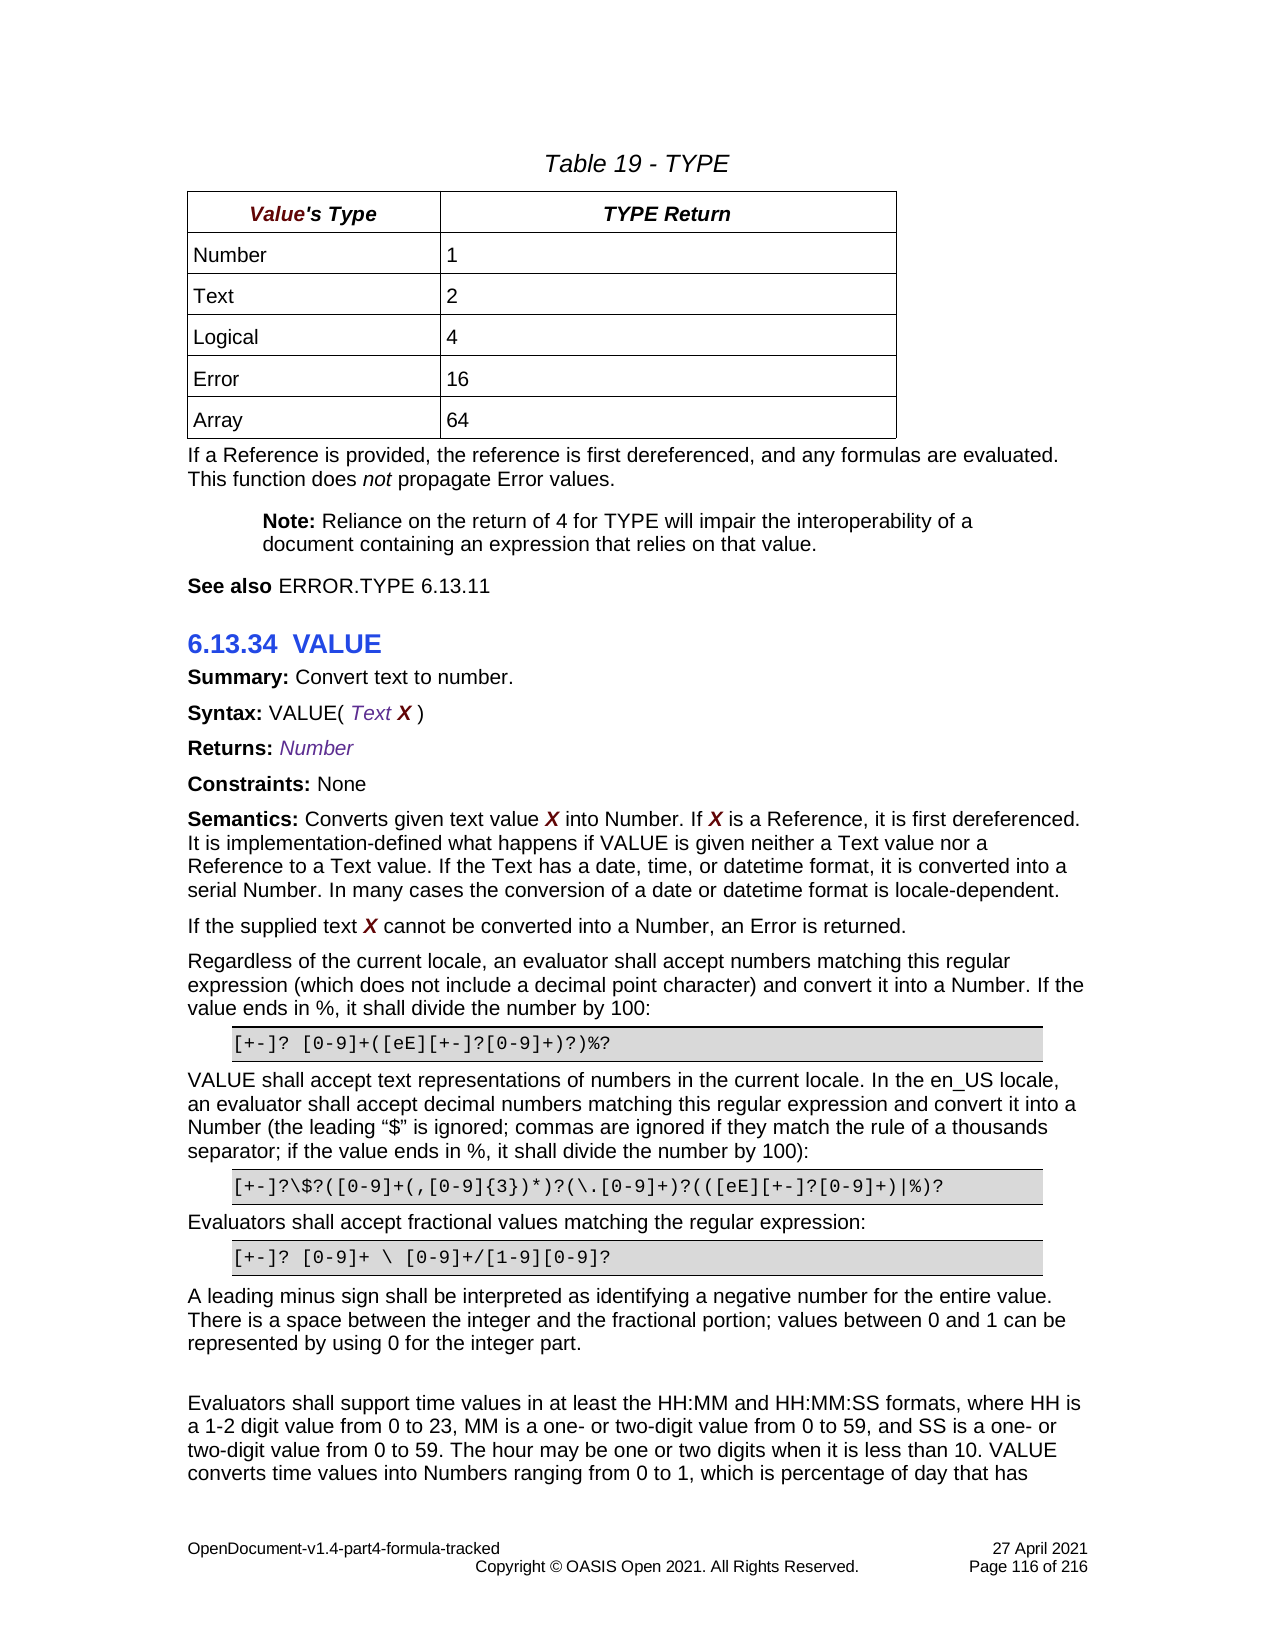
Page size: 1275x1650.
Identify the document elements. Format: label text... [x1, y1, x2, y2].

text Evaluators shall support time values in at least the HH:MM and HH:MM:SS formats, where HH is a 1-2 digit value from 0 to 23, MM is a one- or two-digit value from 0 to 59, and SS is a one- or two-digit value from 0 to 59. The hour may be one or two digits when it is less than 10. VALUE converts time values into Numbers ranging from 0 to 1, which is percentage of day that has [187, 1391, 1088, 1485]
table_cell Error [188, 356, 440, 396]
text Evaluators shall accept fractional values matching the regular expression: [187, 1211, 1088, 1234]
table_cell 64 [441, 397, 896, 437]
table_cell 2 [441, 274, 896, 314]
subtitle VALUE [187, 629, 1088, 659]
text Returns: Number [187, 737, 1088, 760]
table_cell Text [188, 274, 440, 314]
text If a Reference is provided, the reference is first dereferenced, and any formulas are evaluated. This function does not propagate Error values. [187, 443, 1088, 491]
table_header Value's Type [188, 192, 440, 232]
text A leading minus sign shall be interpreted as identifying a negative number for the entire value. There is a space between the integer and the fractional portion; values between 0 and 1 can be represented by using 0 for the integer part. [187, 1285, 1088, 1355]
table_cell 1 [441, 233, 896, 273]
text Semantics: Converts given text value X into Number. If X is a Reference, it is first dereferenced. It is implementation-defined what happens if VALUE is given neither a Text value nor a Reference to a Text value. If the Text has a date, time, or datetime format, it is converted into a serial Number. In many cases the conversion of a date or datetime format is locale-dependent. [187, 808, 1088, 902]
text Constraints: None [187, 772, 1088, 796]
table_cell Number [188, 233, 440, 273]
text Regardless of the current locale, an evaluator shall accept numbers matching this regular expression (which does not include a decimal point character) and convert it into a Number. If the value ends in %, it shall divide the number by 100: [187, 950, 1088, 1020]
table_cell 16 [441, 356, 896, 396]
table_cell Array [188, 397, 440, 437]
text Summary: Convert text to number. [187, 665, 1088, 689]
text If the supplied text X cannot be converted into a Number, an Error is returned. [187, 914, 1088, 938]
text See also ERROR.TYPE 6.13.11 [187, 575, 1088, 598]
table_cell Logical [188, 315, 440, 355]
text [+-]?\$?([0-9]+(,[0-9]{3})*)?(\.[0-9]+)?(([eE][+-]?[0-9]+)|%)? [232, 1170, 1043, 1204]
text [+-]? [0-9]+([eE][+-]?[0-9]+)?)%? [232, 1028, 1043, 1061]
text [+-]? [0-9]+ \ [0-9]+/[1-9][0-9]? [232, 1241, 1043, 1275]
table_header TYPE Return [441, 192, 896, 232]
text Note: Reliance on the return of 4 for TYPE will impair the interoperability of a document containing an expression that relies on that value. [262, 509, 1013, 556]
text Table 19 - TYPE [187, 150, 1088, 178]
text VALUE shall accept text representations of numbers in the current locale. In the en_US locale, an evaluator shall accept decimal numbers matching this regular expression and convert it into a Number (the leading “$” is ignored; commas are ignored if they match the rule of a thousands separator; if the value ends in %, it shall divide the number by 100): [187, 1068, 1088, 1163]
text Syntax: VALUE( Text X ) [187, 701, 1088, 724]
table_cell 4 [441, 315, 896, 355]
